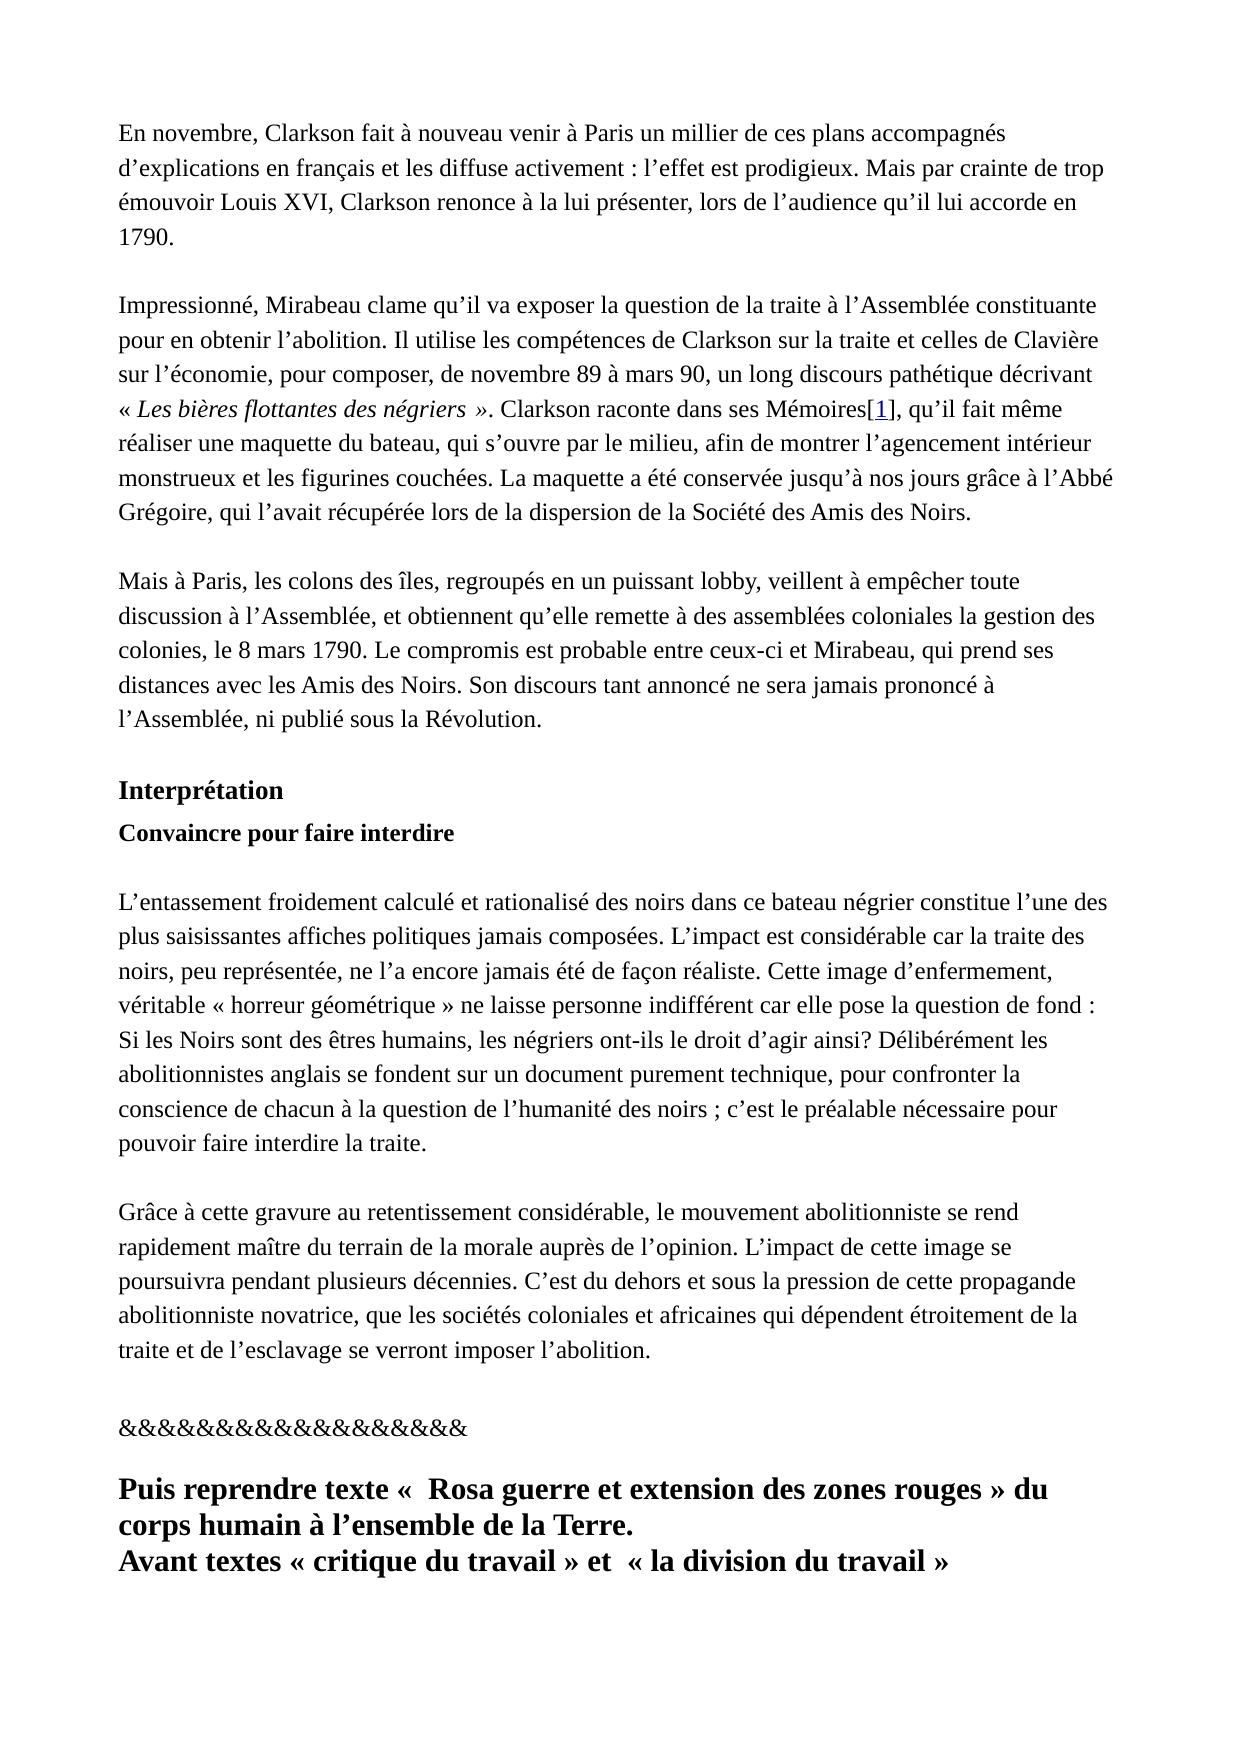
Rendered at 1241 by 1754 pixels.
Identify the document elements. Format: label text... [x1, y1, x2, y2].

text Convaincre pour faire interdire L’entassement froidement calculé et rationalisé des noirs dans ce bateau négrier constitue l’une des plus saisissantes affiches politiques jamais composées. L’impact est considérable car la traite des noirs, peu représentée, ne l’a encore jamais été de façon réaliste. Cette image d’enfermement, véritable « horreur géométrique » ne laisse personne indifférent car elle pose la question de fond : Si les Noirs sont des êtres humains, les négriers ont-ils le droit d’agir ainsi? Délibérément les abolitionnistes anglais se fondent sur un document purement technique, pour confronter la conscience de chacun à la question de l’humanité des noirs ; c’est le préalable nécessaire pour pouvoir faire interdire la traite. Grâce à cette gravure au retentissement considérable, le mouvement abolitionniste se rend rapidement maître du terrain de la morale auprès de l’opinion. L’impact de cette image se poursuivra pendant plusieurs décennies. C’est du dehors et sous la pression de cette propagande abolitionniste novatrice, que les sociétés coloniales et africaines qui dépendent étroitement de la traite et de l’esclavage se verront imposer l’abolition. [118, 818, 1122, 1364]
text Puis reprendre texte « Rosa guerre et extension des zones rouges » du corps humain à l’ensemble de la Terre. [118, 1470, 1122, 1542]
text &&&&&&&&&&&&&&&&&& [118, 1413, 1122, 1442]
text En novembre, Clarkson fait à nouveau venir à Paris un millier de ces plans accompagnés d’explications en français et les diffuse activement : l’effet est prodigieux. Mais par crainte de trop émouvoir Louis XVI, Clarkson renonce à la lui présenter, lors de l’audience qu’il lui accorde en 1790. Impressionné, Mirabeau clame qu’il va exposer la question de la traite à l’Assemblée constituante pour en obtenir l’abolition. Il utilise les compétences de Clarkson sur la traite et celles de Clavière sur l’économie, pour composer, de novembre 89 à mars 90, un long discours pathétique décrivant « Les bières flottantes des négriers ». Clarkson raconte dans ses Mémoires[1], qu’il fait même réaliser une maquette du bateau, qui s’ouvre par le milieu, afin de montrer l’agencement intérieur monstrueux et les figurines couchées. La maquette a été conservée jusqu’à nos jours grâce à l’Abbé Grégoire, qui l’avait récupérée lors de la dispersion de la Société des Amis des Noirs. Mais à Paris, les colons des îles, regroupés en un puissant lobby, veillent à empêcher toute discussion à l’Assemblée, et obtiennent qu’elle remette à des assemblées coloniales la gestion des colonies, le 8 mars 1790. Le compromis est probable entre ceux-ci et Mirabeau, qui prend ses distances avec les Amis des Noirs. Son discours tant annoncé ne sera jamais prononcé à l’Assemblée, ni publié sous la Révolution. [118, 118, 1122, 733]
subtitle Interprétation [118, 774, 1122, 805]
text Avant textes « critique du travail » et « la division du travail » [118, 1542, 1122, 1578]
